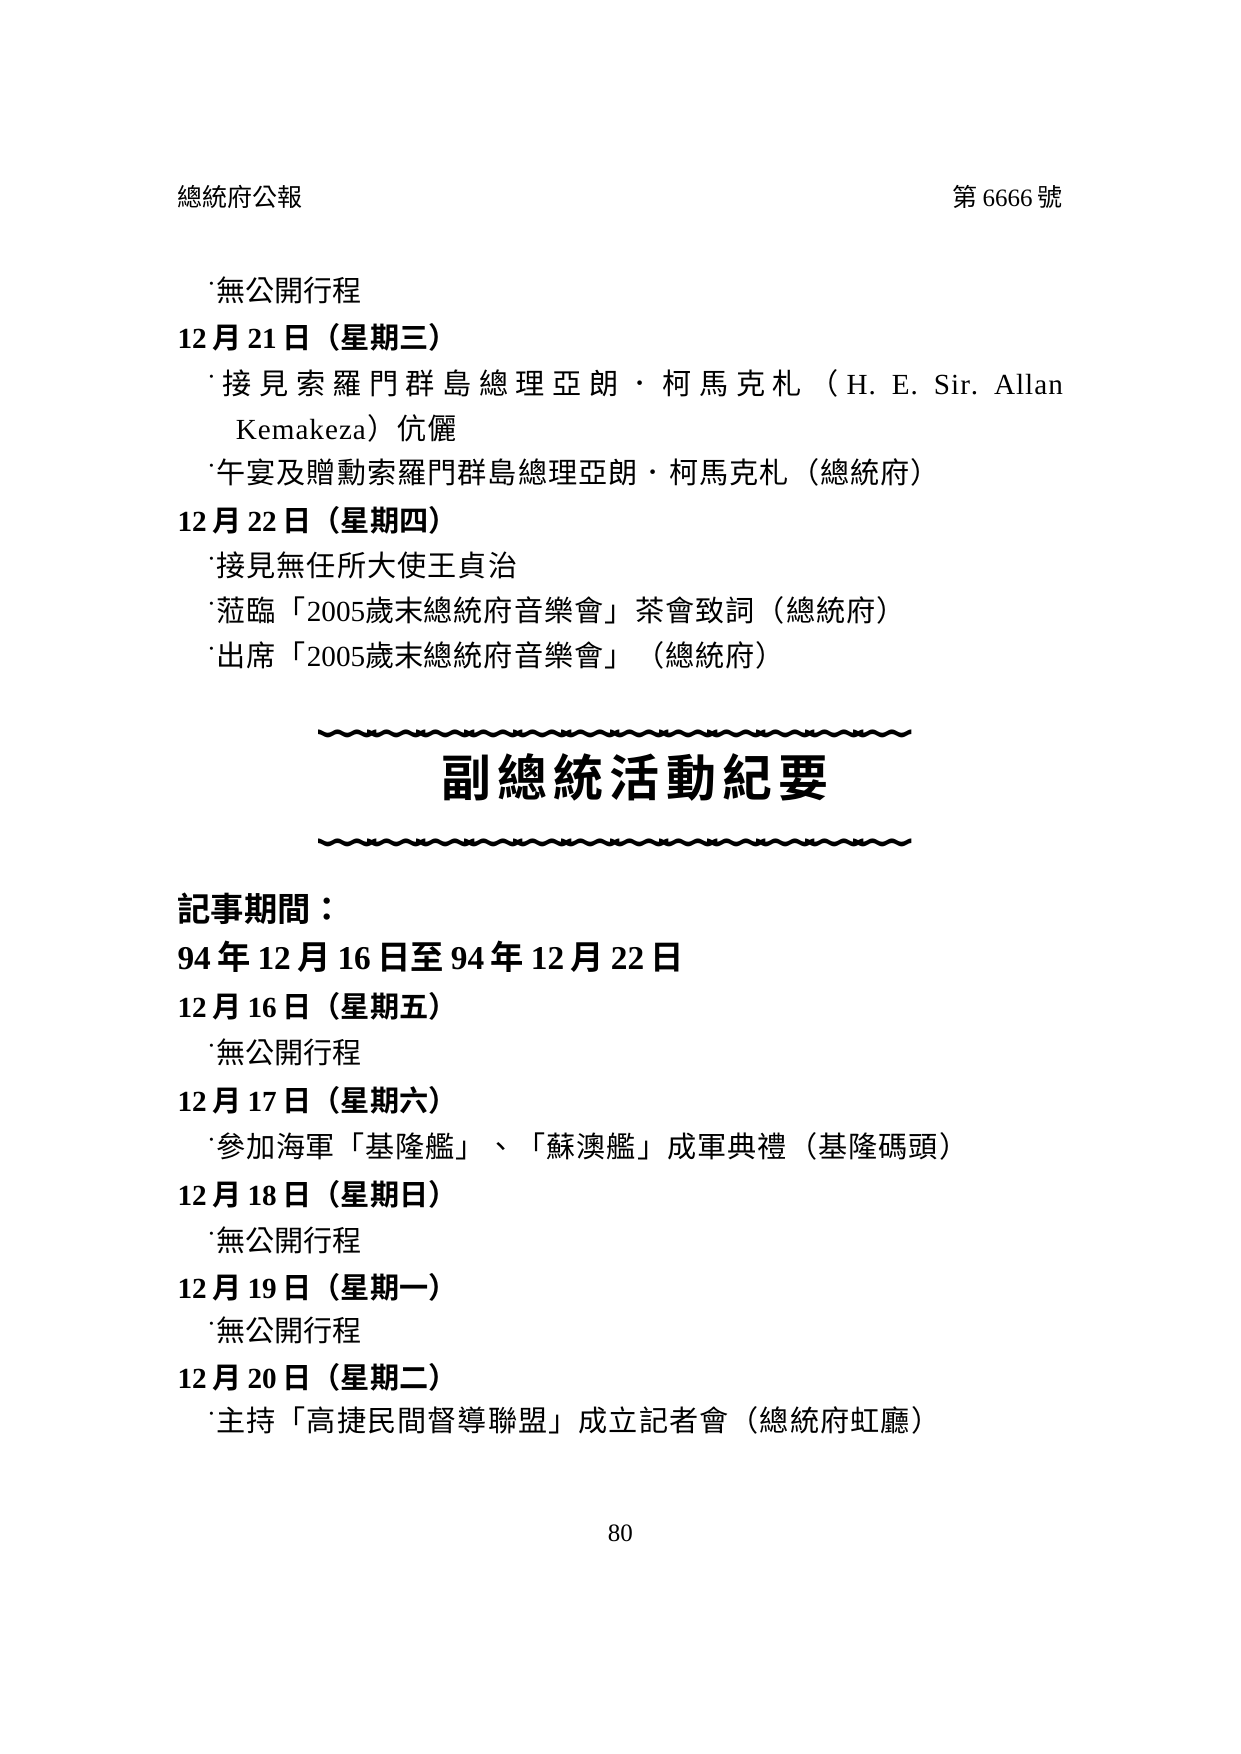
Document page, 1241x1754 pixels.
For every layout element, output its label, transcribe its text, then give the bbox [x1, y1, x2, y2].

text 12月19日（星期一） [177, 1261, 1063, 1308]
text ˙午宴及贈勳索羅門群島總理亞朗．柯馬克札（總統府） [206, 448, 1063, 493]
text 94年12月16日至94年12月22日 [177, 931, 1063, 979]
text ˙無公開行程 [206, 266, 1063, 311]
text ﹏﹏﹏﹏﹏﹏﹏﹏﹏﹏﹏﹏ [177, 713, 1063, 738]
text ˙蒞臨「2005歲末總統府音樂會」茶會致詞（總統府） [206, 586, 1063, 630]
text ˙無公開行程 [206, 1215, 1063, 1261]
text 12月20日（星期二） [177, 1350, 1063, 1398]
text 12月22日（星期四） [177, 493, 1063, 541]
text 12月21日（星期三） [177, 311, 1063, 358]
text ﹏﹏﹏﹏﹏﹏﹏﹏﹏﹏﹏﹏ [177, 821, 1063, 846]
text ˙接見索羅門群島總理亞朗．柯馬克札（H. E. Sir. Allan Kemakeza）伉儷 [206, 358, 1063, 448]
text ˙出席「2005歲末總統府音樂會」（總統府） [206, 630, 1063, 675]
text ˙無公開行程 [206, 1027, 1063, 1073]
text 12月17日（星期六） [177, 1073, 1063, 1121]
text 12月16日（星期五） [177, 979, 1063, 1027]
text 副總統活動紀要 [206, 750, 1063, 808]
text 記事期間： [177, 883, 1063, 931]
text ˙接見無任所大使王貞治 [206, 541, 1063, 586]
text ˙參加海軍「基隆艦」、「蘇澳艦」成軍典禮（基隆碼頭） [206, 1121, 1063, 1167]
text 12月18日（星期日） [177, 1167, 1063, 1215]
text ˙主持「高捷民間督導聯盟」成立記者會（總統府虹廳） [206, 1398, 1063, 1440]
text ˙無公開行程 [206, 1308, 1063, 1350]
